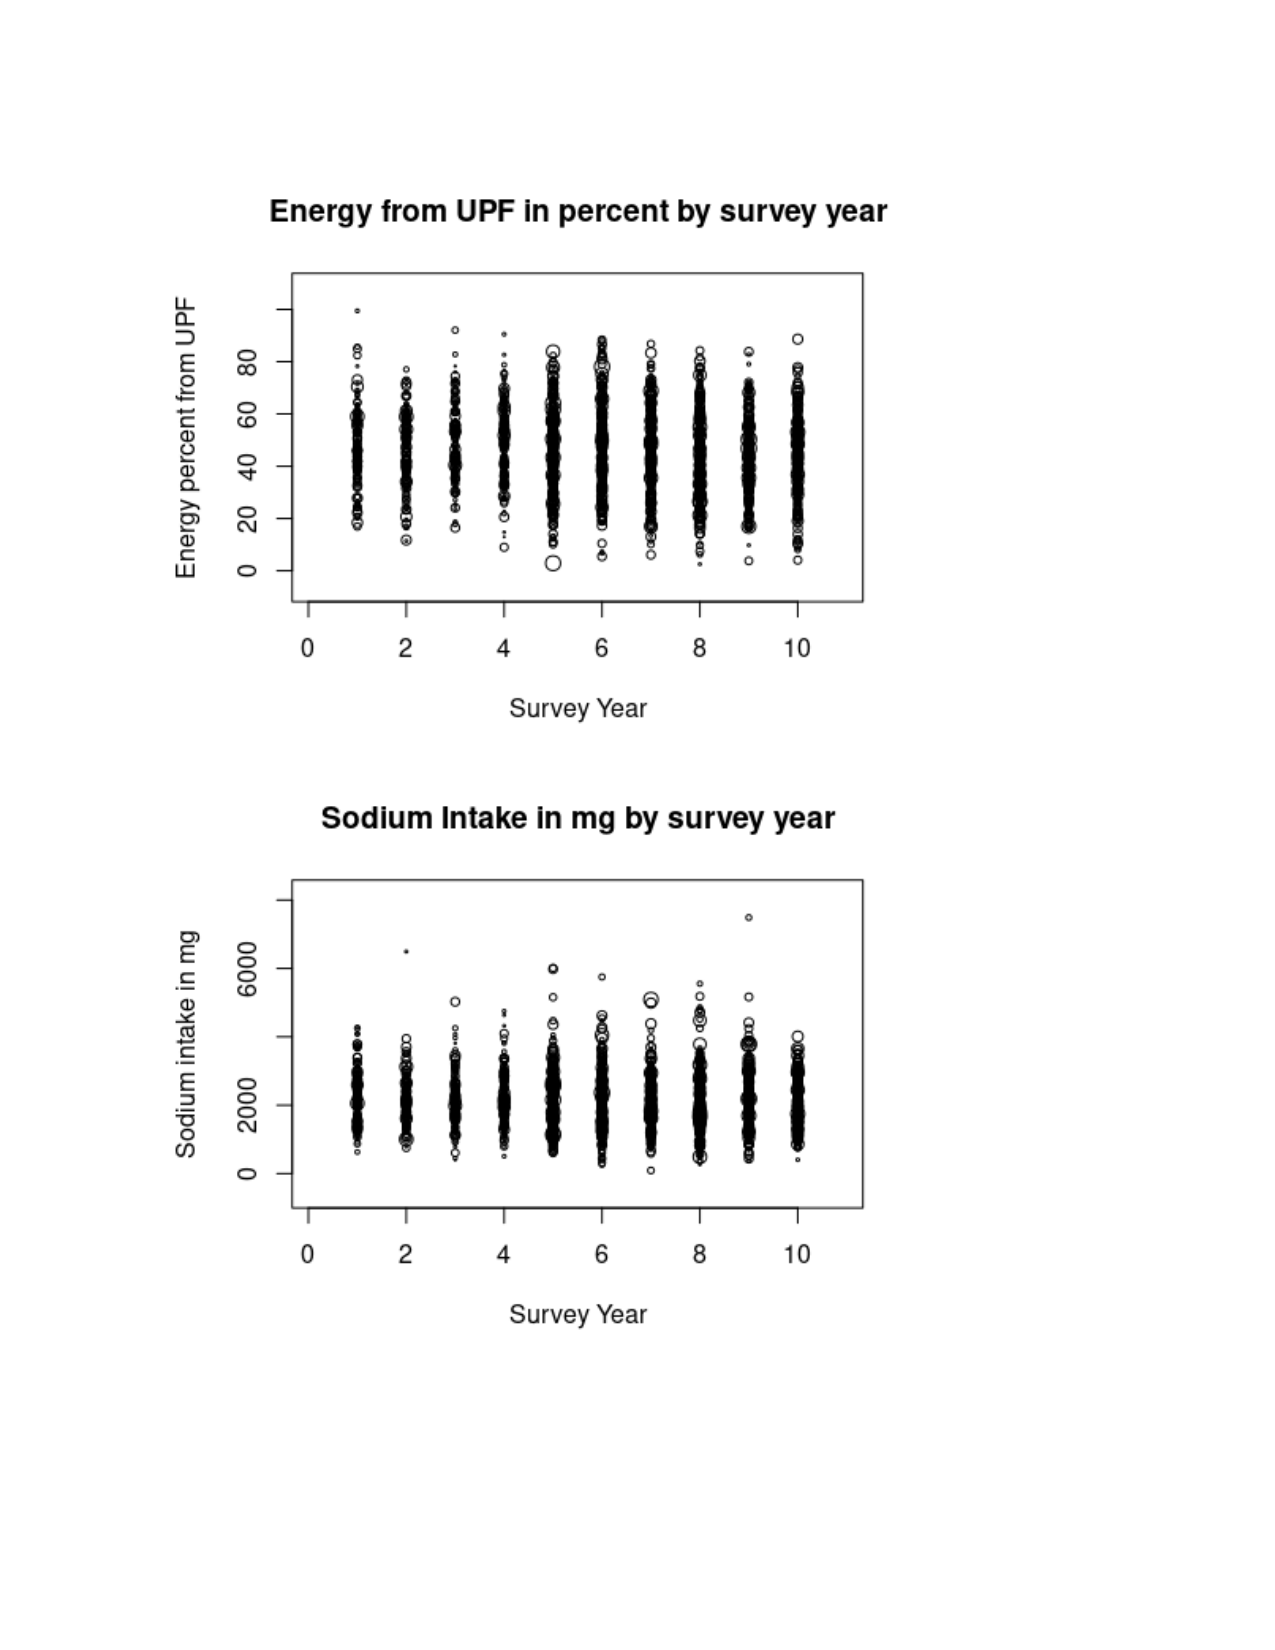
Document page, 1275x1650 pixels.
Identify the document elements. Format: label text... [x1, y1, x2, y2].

text These plots show how the percentage of energy derived from UPF, the sodium intake, and the Systolic bp have changed over the years. The graphs show that there is not a visible difference between the years. Statistical analysis will follow. [150, 150, 168, 1363]
text These plots show how the percentage of energy derived from UPF, the sodium intake, and the Systolic bp have changed over the years. The graphs show that there is not a visible difference between the years. Statistical analysis will follow. [927, 150, 1125, 1363]
picture [168, 150, 927, 1363]
